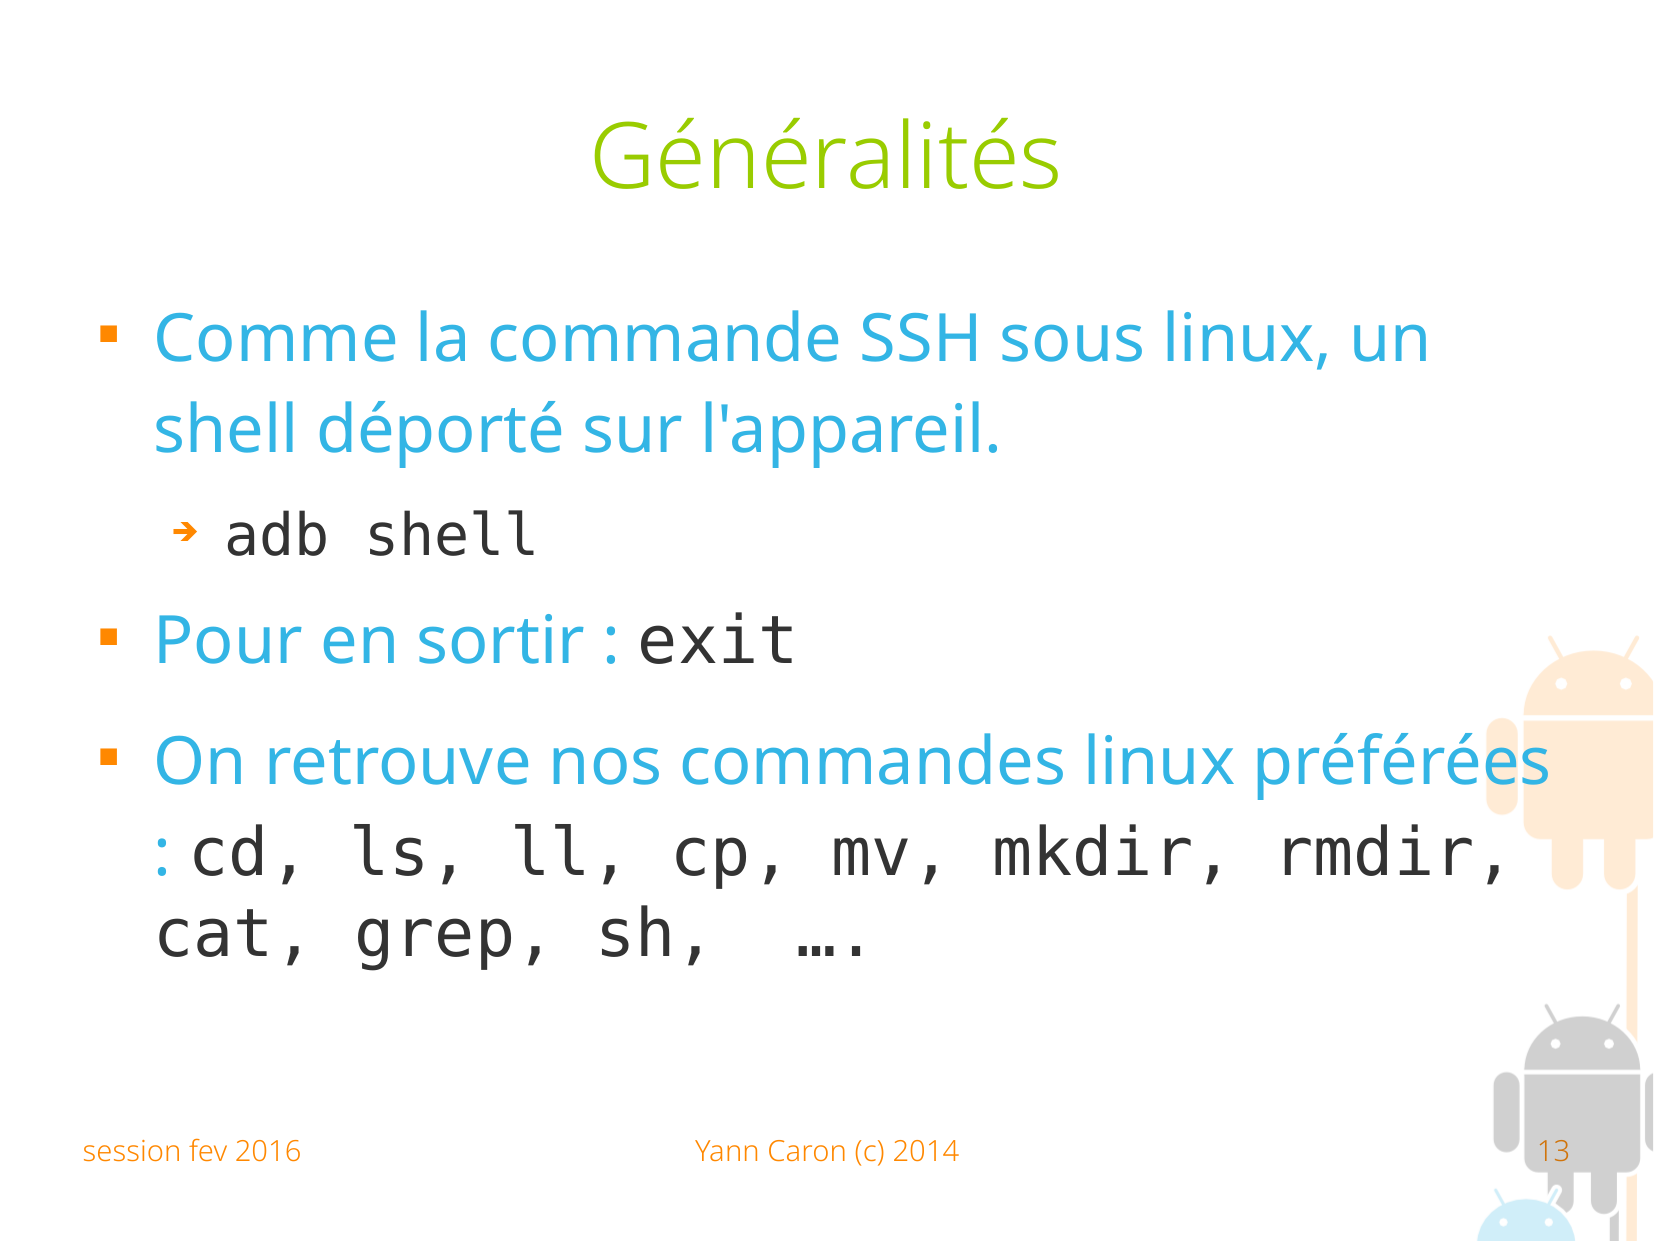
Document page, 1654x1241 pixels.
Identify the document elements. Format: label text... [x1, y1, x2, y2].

list Comme la commande SSH sous linux, un shell déporté sur l'appareil. adb shell Pour en sortir : exit On retrouve nos commandes linux préférées : cd, ls, ll, cp, mv, mkdir, rmdir, cat, grep, sh, …. [82, 290, 1571, 1010]
title Généralités [82, 49, 1571, 257]
picture [240, 423, 1654, 1241]
